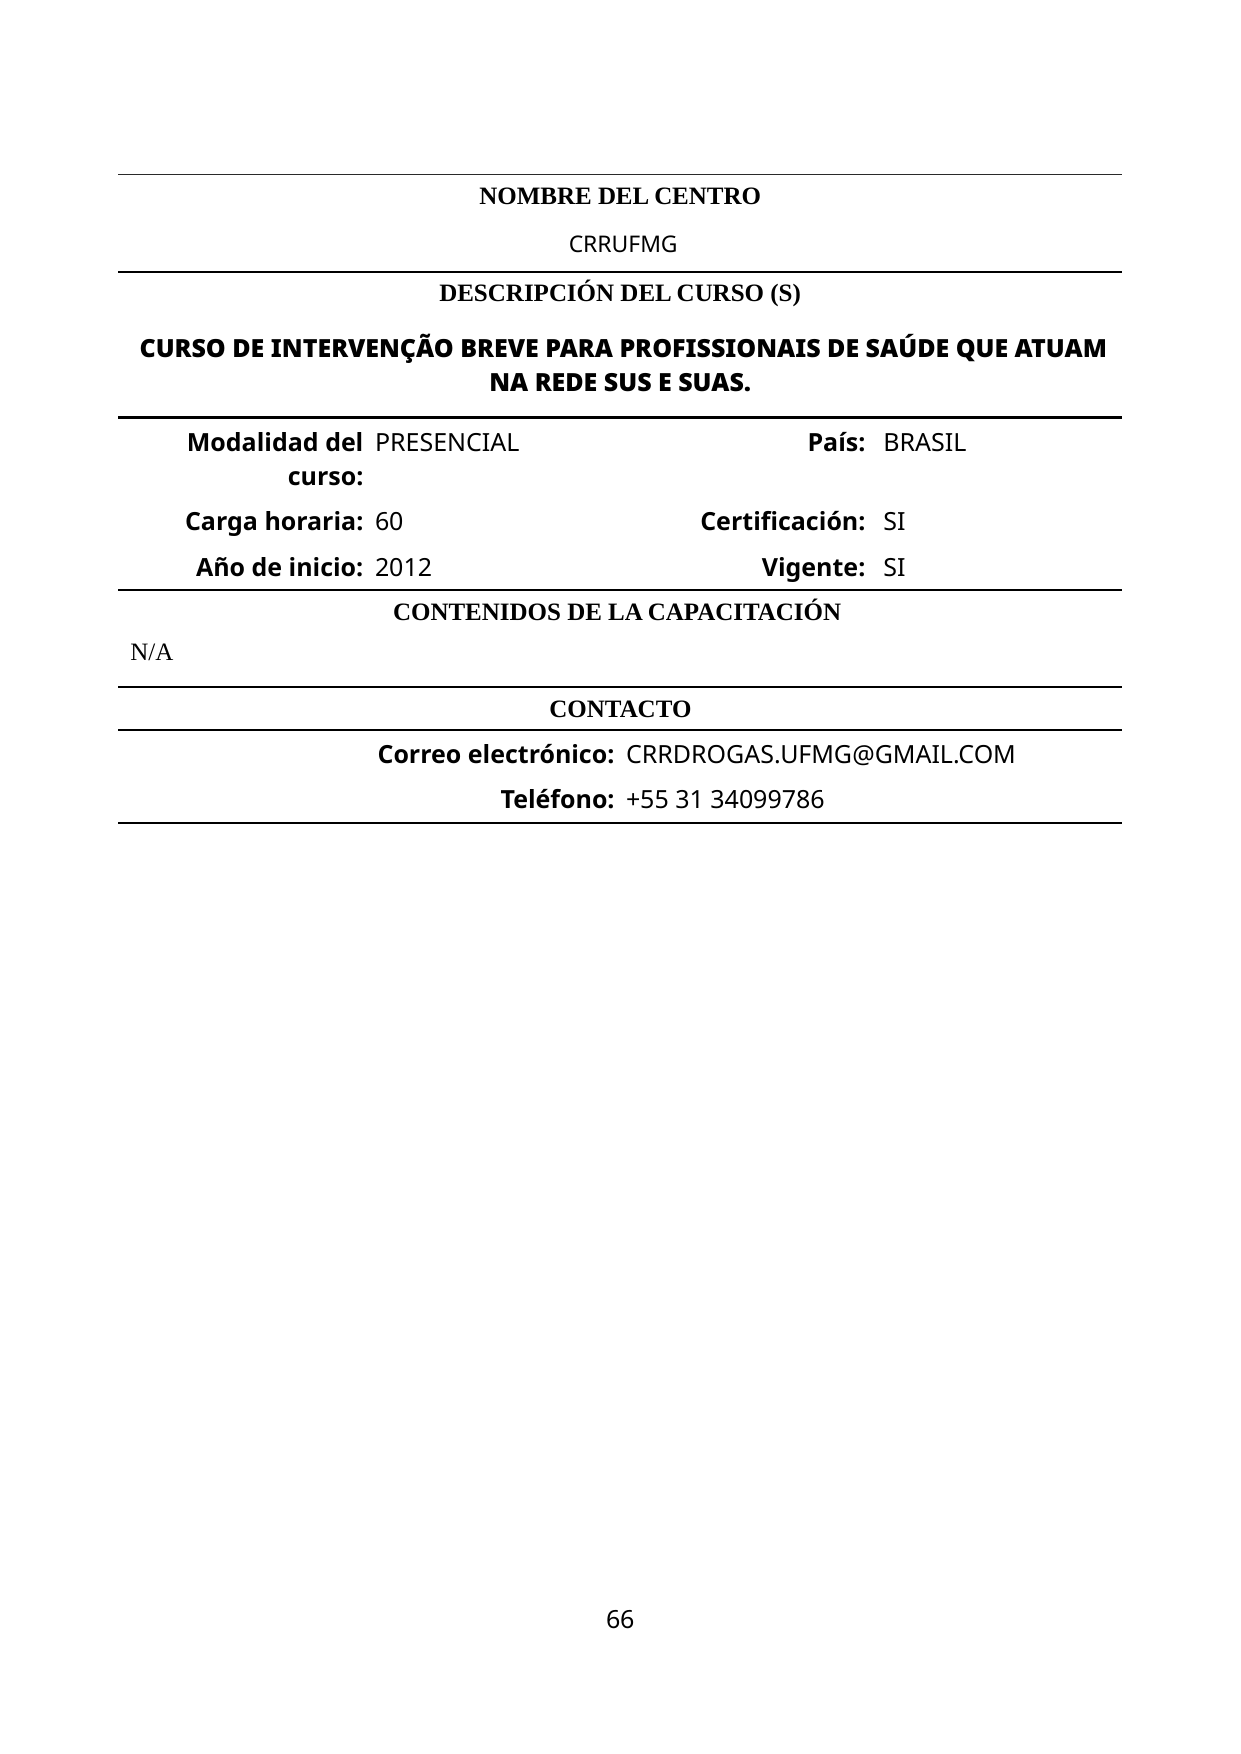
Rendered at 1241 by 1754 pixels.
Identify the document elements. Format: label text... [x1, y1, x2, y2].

table_cell Carga horaria: [118, 498, 369, 544]
table_cell +55 31 34099786 [620, 776, 1122, 822]
table_cell CRRUFMG [118, 216, 1122, 271]
table_cell SI [871, 544, 1122, 589]
table_header NOMBRE DEL CENTRO [118, 176, 1122, 216]
table_cell CONTENIDOS DE LA CAPACITACIÓN [118, 591, 1122, 631]
table_cell Año de inicio: [118, 544, 369, 589]
table_cell Correo electrónico: [118, 731, 620, 776]
table_cell SI [871, 498, 1122, 544]
table_cell DESCRIPCIÓN DEL CURSO (S) [118, 273, 1122, 313]
table_cell Vigente: [620, 544, 871, 589]
table_cell BRASIL [871, 419, 1122, 498]
table_cell Certificación: [620, 498, 871, 544]
table_cell 60 [369, 498, 620, 544]
table_cell Modalidad del curso: [118, 419, 369, 498]
table_cell N/A [118, 631, 1122, 686]
table_cell País: [620, 419, 871, 498]
table_cell CRRDROGAS.UFMG@GMAIL.COM [620, 731, 1122, 776]
table_cell 2012 [369, 544, 620, 589]
table_cell Teléfono: [118, 776, 620, 822]
table_cell CONTACTO [118, 688, 1122, 728]
table_cell CURSO DE INTERVENÇÃO BREVE PARA PROFISSIONAIS DE SAÚDE QUE ATUAM NA REDE SUS E SUAS. [118, 313, 1122, 416]
table_cell PRESENCIAL [369, 419, 620, 498]
